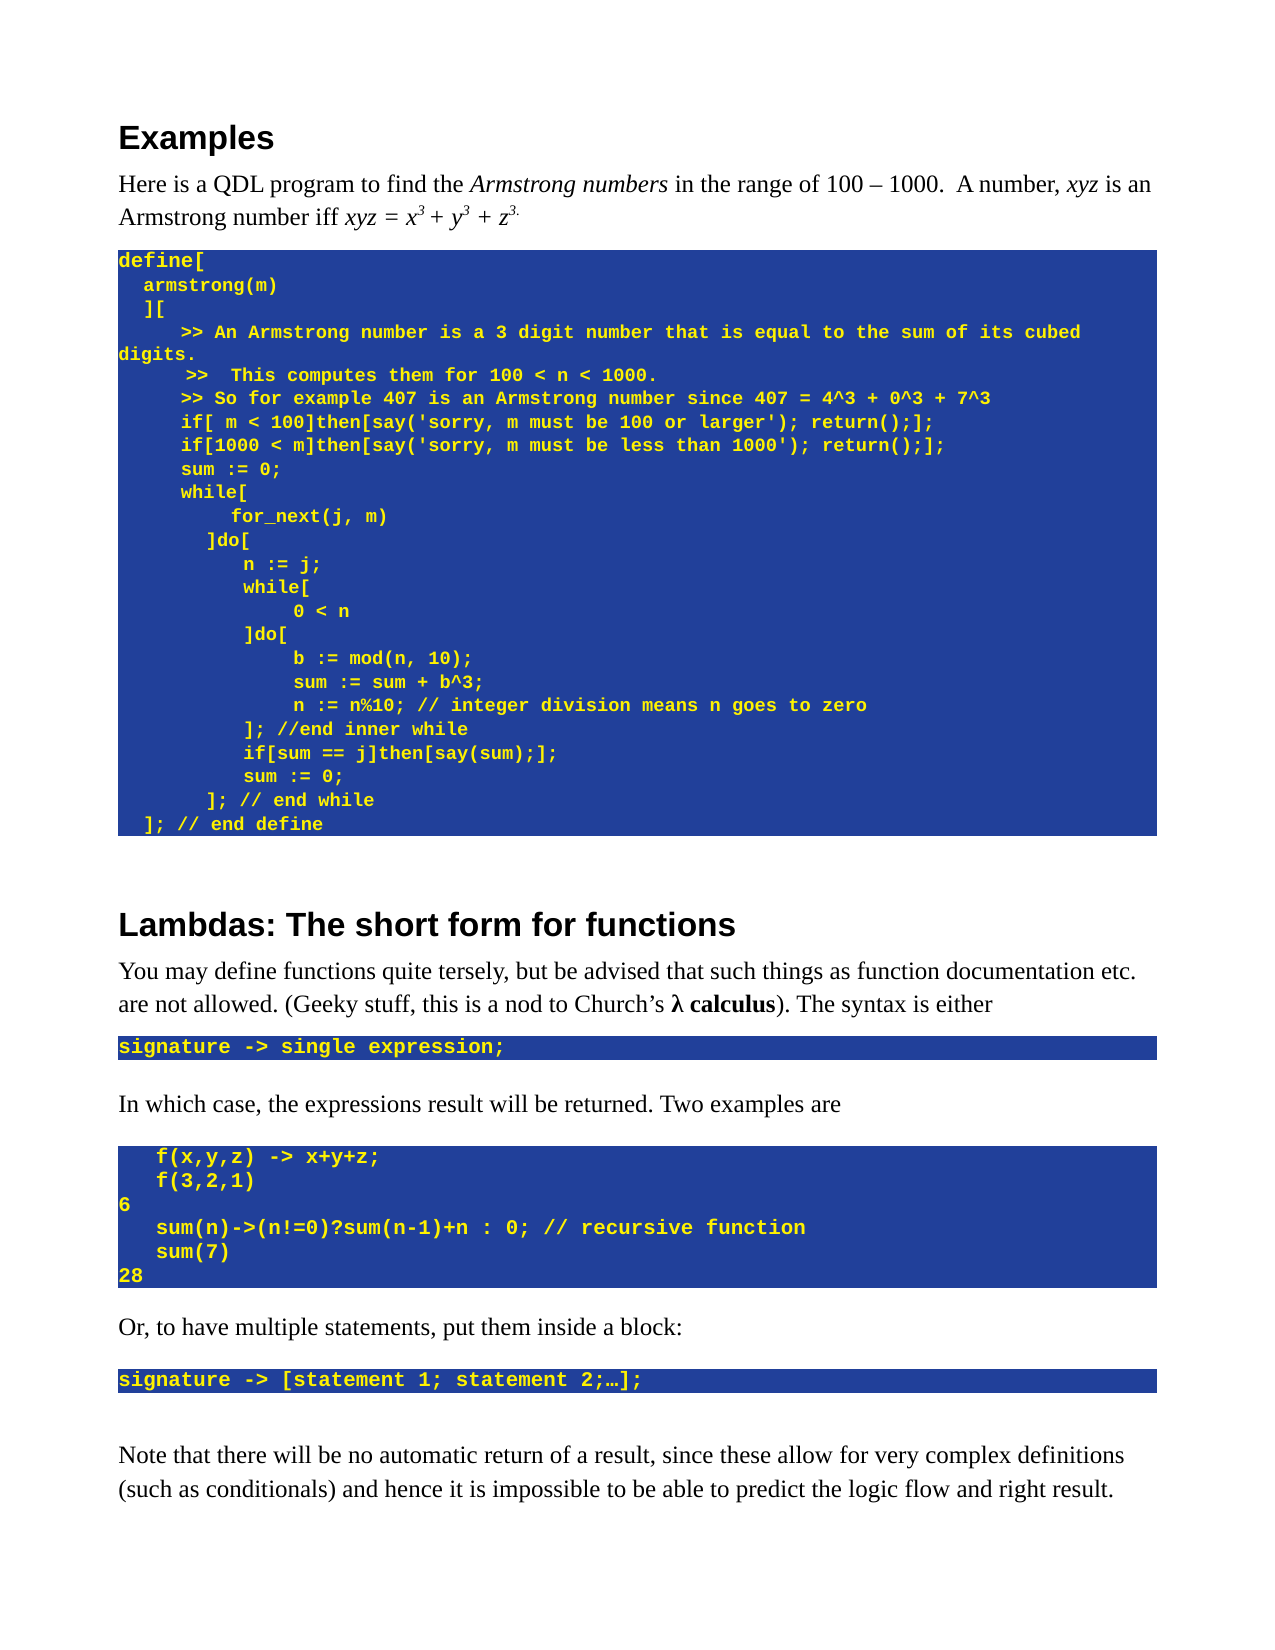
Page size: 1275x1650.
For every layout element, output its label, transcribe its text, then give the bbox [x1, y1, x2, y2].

text sum(7) [118, 1241, 1157, 1264]
text f(x,y,z) -> x+y+z; [118, 1146, 1157, 1170]
text armstrong(m) [118, 273, 1157, 297]
text if[sum == j]then[say(sum);]; [118, 742, 1157, 765]
text if[ m < 100]then[say('sorry, m must be 100 or larger'); return();]; [118, 411, 1157, 434]
text ]do[ [118, 623, 1157, 647]
text 0 < n [118, 600, 1157, 623]
text ]; //end inner while [118, 718, 1157, 742]
text b := mod(n, 10); [118, 647, 1157, 671]
text sum := 0; [118, 765, 1157, 789]
text Note that there will be no automatic return of a result, since these allow for very complex definitions (such as conditionals) and hence it is impossible to be able to predict the logic flow and right result. [118, 1441, 1157, 1502]
text ]do[ [118, 529, 1157, 552]
text 28 [118, 1264, 1157, 1288]
text >> So for example 407 is an Armstrong number since 407 = 4^3 + 0^3 + 7^3 [118, 387, 1157, 411]
text >> This computes them for 100 < n < 1000. [118, 366, 1157, 387]
text while[ [118, 482, 1157, 505]
text 6 [118, 1194, 1157, 1217]
text signature -> [statement 1; statement 2;…]; [118, 1369, 1157, 1393]
text for_next(j, m) [118, 505, 1157, 529]
text In which case, the expressions result will be returned. Two examples are [118, 1089, 1157, 1118]
text n := j; [118, 552, 1157, 576]
text signature -> single expression; [118, 1036, 1157, 1060]
text You may define functions quite tersely, but be advised that such things as function documentation etc. are not allowed. (Geeky stuff, this is a nod to Church’s λ calculus). The syntax is either [118, 956, 1157, 1018]
text while[ [118, 576, 1157, 600]
text n := n%10; // integer division means n goes to zero [118, 694, 1157, 718]
text ][ [118, 297, 1157, 321]
text f(3,2,1) [118, 1170, 1157, 1194]
text define[ [118, 250, 1157, 273]
text ]; // end while [118, 789, 1157, 813]
text if[1000 < m]then[say('sorry, m must be less than 1000'); return();]; [118, 434, 1157, 458]
text >> An Armstrong number is a 3 digit number that is equal to the sum of its cubed digits. [118, 321, 1157, 366]
text sum(n)->(n!=0)?sum(n-1)+n : 0; // recursive function [118, 1217, 1157, 1241]
text ]; // end define [118, 813, 1157, 836]
subtitle Lambdas: The short form for functions [118, 905, 1157, 943]
text sum := sum + b^3; [118, 671, 1157, 694]
subtitle Examples [118, 118, 1157, 157]
text sum := 0; [118, 458, 1157, 482]
text Or, to have multiple statements, put them inside a block: [118, 1312, 1157, 1341]
text Here is a QDL program to find the Armstrong numbers in the range of 100 – 1000. A number, xyz is an Armstrong number iff xyz = x3 + y3 + z3. [118, 169, 1157, 231]
